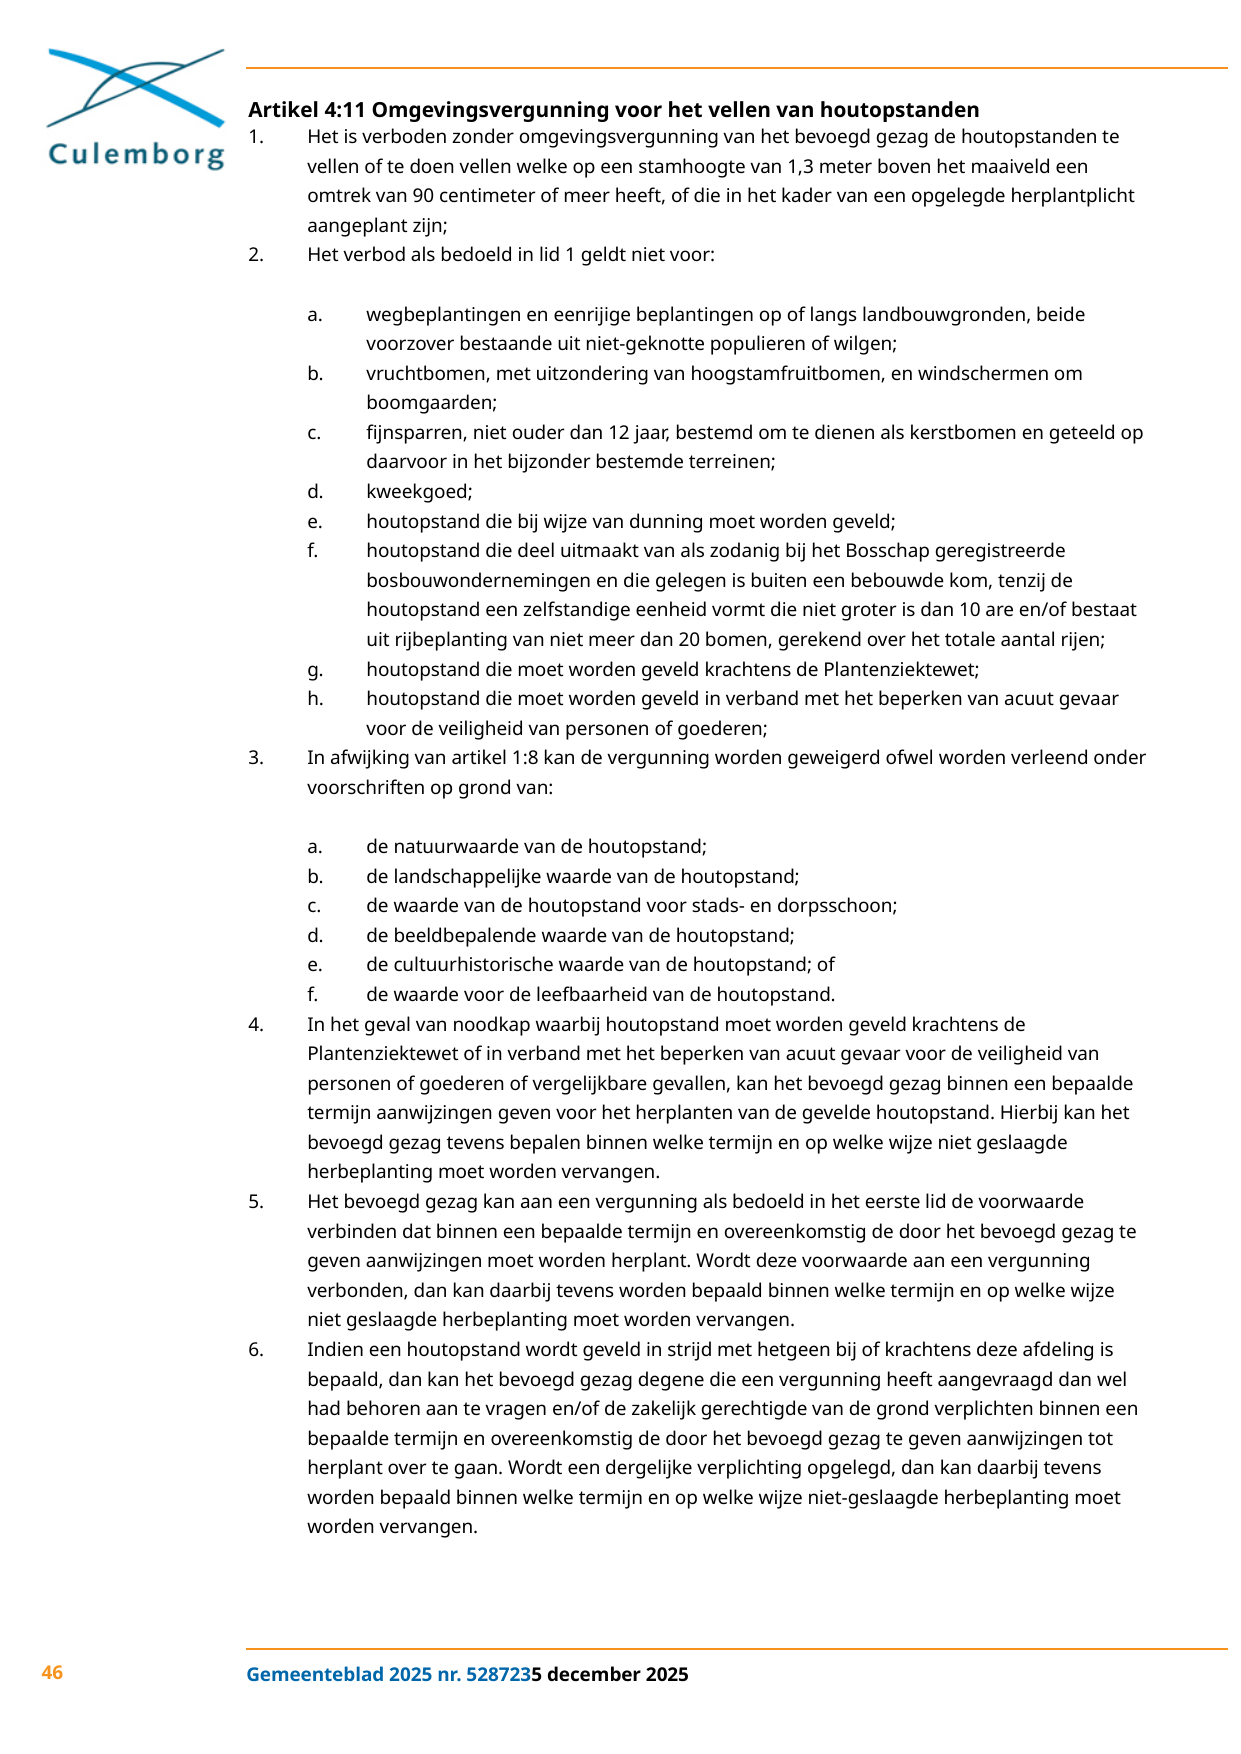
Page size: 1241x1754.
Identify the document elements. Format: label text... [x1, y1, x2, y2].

list de cultuurhistorische waarde van de houtopstand; of [307, 952, 1152, 977]
list de waarde van de houtopstand voor stads- en dorpsschoon; [307, 892, 1152, 918]
list de natuurwaarde van de houtopstand; [307, 833, 1152, 859]
list de landschappelijke waarde van de houtopstand; [307, 863, 1152, 888]
list houtopstand die deel uitmaakt van als zodanig bij het Bosschap geregistreerde bosbouwondernemingen en die gelegen is buiten een bebouwde kom, tenzij de houtopstand een zelfstandige eenheid vormt die niet groter is dan 10 are en/of bestaat uit rijbeplanting van niet meer dan 20 bomen, gerekend over het totale aantal rijen; [307, 537, 1152, 652]
list wegbeplantingen en eenrijige beplantingen op of langs landbouwgronden, beide voorzover bestaande uit niet-geknotte populieren of wilgen; [307, 301, 1152, 356]
list In afwijking van artikel 1:8 kan de vergunning worden geweigerd ofwel worden verleend onder voorschriften op grond van: [248, 744, 1152, 800]
list In het geval van noodkap waarbij houtopstand moet worden geveld krachtens de Plantenziektewet of in verband met het beperken van acuut gevaar voor de veiligheid van personen of goederen of vergelijkbare gevallen, kan het bevoegd gezag binnen een bepaalde termijn aanwijzingen geven voor het herplanten van de gevelde houtopstand. Hierbij kan het bevoegd gezag tevens bepalen binnen welke termijn en op welke wijze niet geslaagde herbeplanting moet worden vervangen. [248, 1011, 1152, 1184]
list Het bevoegd gezag kan aan een vergunning als bedoeld in het eerste lid de voorwaarde verbinden dat binnen een bepaalde termijn en overeenkomstig de door het bevoegd gezag te geven aanwijzingen moet worden herplant. Wordt deze voorwaarde aan een vergunning verbonden, dan kan daarbij tevens worden bepaald binnen welke termijn en op welke wijze niet geslaagde herbeplanting moet worden vervangen. [248, 1188, 1152, 1332]
list de beeldbepalende waarde van de houtopstand; [307, 922, 1152, 948]
list Het verbod als bedoeld in lid 1 geldt niet voor: [248, 242, 1152, 267]
list kweekgoed; [307, 478, 1152, 504]
list houtopstand die moet worden geveld in verband met het beperken van acuut gevaar voor de veiligheid van personen of goederen; [307, 685, 1152, 741]
text Artikel 4:11 Omgevingsvergunning voor het vellen van houtopstanden [248, 95, 1152, 123]
list vruchtbomen, met uitzondering van hoogstamfruitbomen, en windschermen om boomgaarden; [307, 360, 1152, 415]
list fijnsparren, niet ouder dan 12 jaar, bestemd om te dienen als kerstbomen en geteeld op daarvoor in het bijzonder bestemde terreinen; [307, 419, 1152, 474]
list de waarde voor de leefbaarheid van de houtopstand. [307, 981, 1152, 1007]
list Het is verboden zonder omgevingsvergunning van het bevoegd gezag de houtopstanden te vellen of te doen vellen welke op een stamhoogte van 1,3 meter boven het maaiveld een omtrek van 90 centimeter of meer heeft, of die in het kader van een opgelegde herplantplicht aangeplant zijn; [248, 123, 1152, 238]
picture [41, 47, 231, 172]
list houtopstand die moet worden geveld krachtens de Plantenziektewet; [307, 656, 1152, 681]
list Indien een houtopstand wordt geveld in strijd met hetgeen bij of krachtens deze afdeling is bepaald, dan kan het bevoegd gezag degene die een vergunning heeft aangevraagd dan wel had behoren aan te vragen en/of de zakelijk gerechtigde van de grond verplichten binnen een bepaalde termijn en overeenkomstig de door het bevoegd gezag te geven aanwijzingen tot herplant over te gaan. Wordt een dergelijke verplichting opgelegd, dan kan daarbij tevens worden bepaald binnen welke termijn en op welke wijze niet-geslaagde herbeplanting moet worden vervangen. [248, 1336, 1152, 1539]
list houtopstand die bij wijze van dunning moet worden geveld; [307, 508, 1152, 533]
